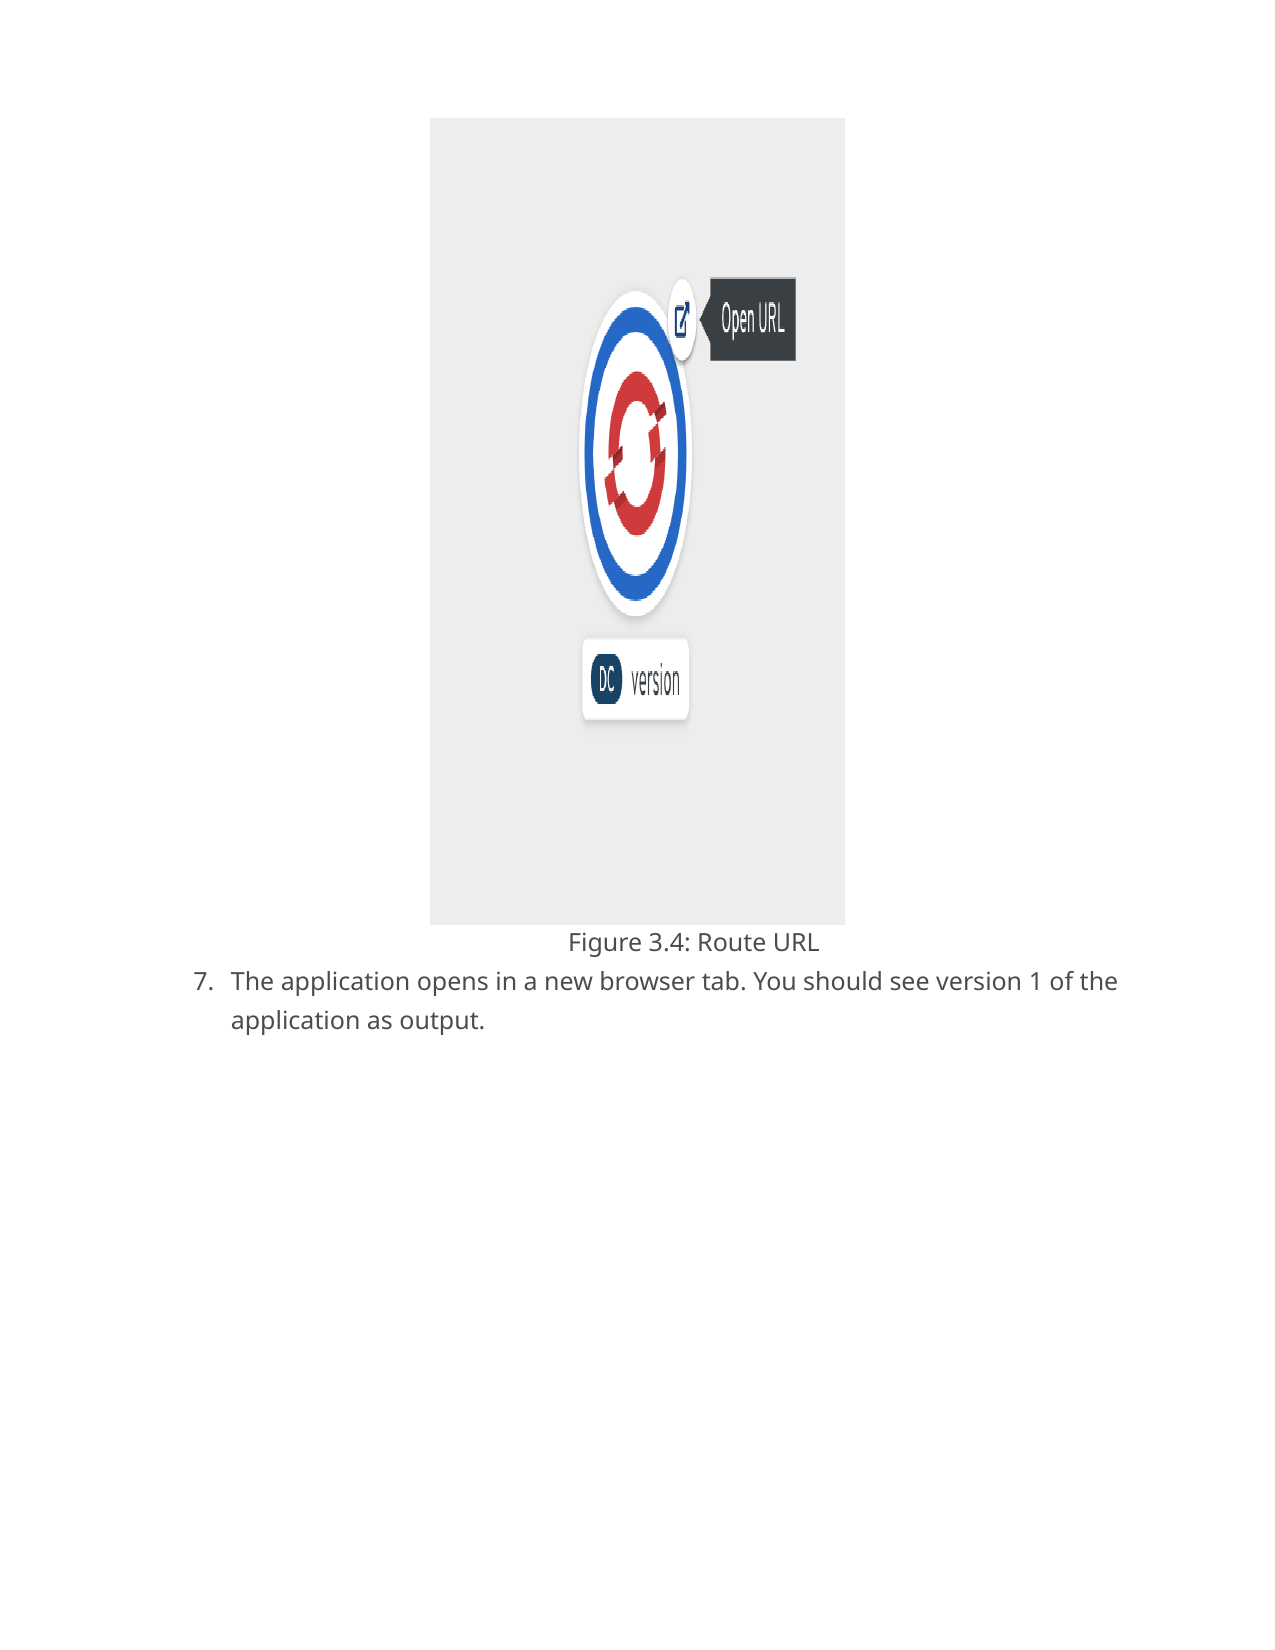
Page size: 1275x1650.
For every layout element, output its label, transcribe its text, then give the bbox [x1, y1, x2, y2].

list Figure 3.4: Route URL [193, 924, 1157, 958]
list The application opens in a new browser tab. You should see version 1 of the application as output. [193, 963, 1157, 1037]
picture [429, 118, 846, 925]
